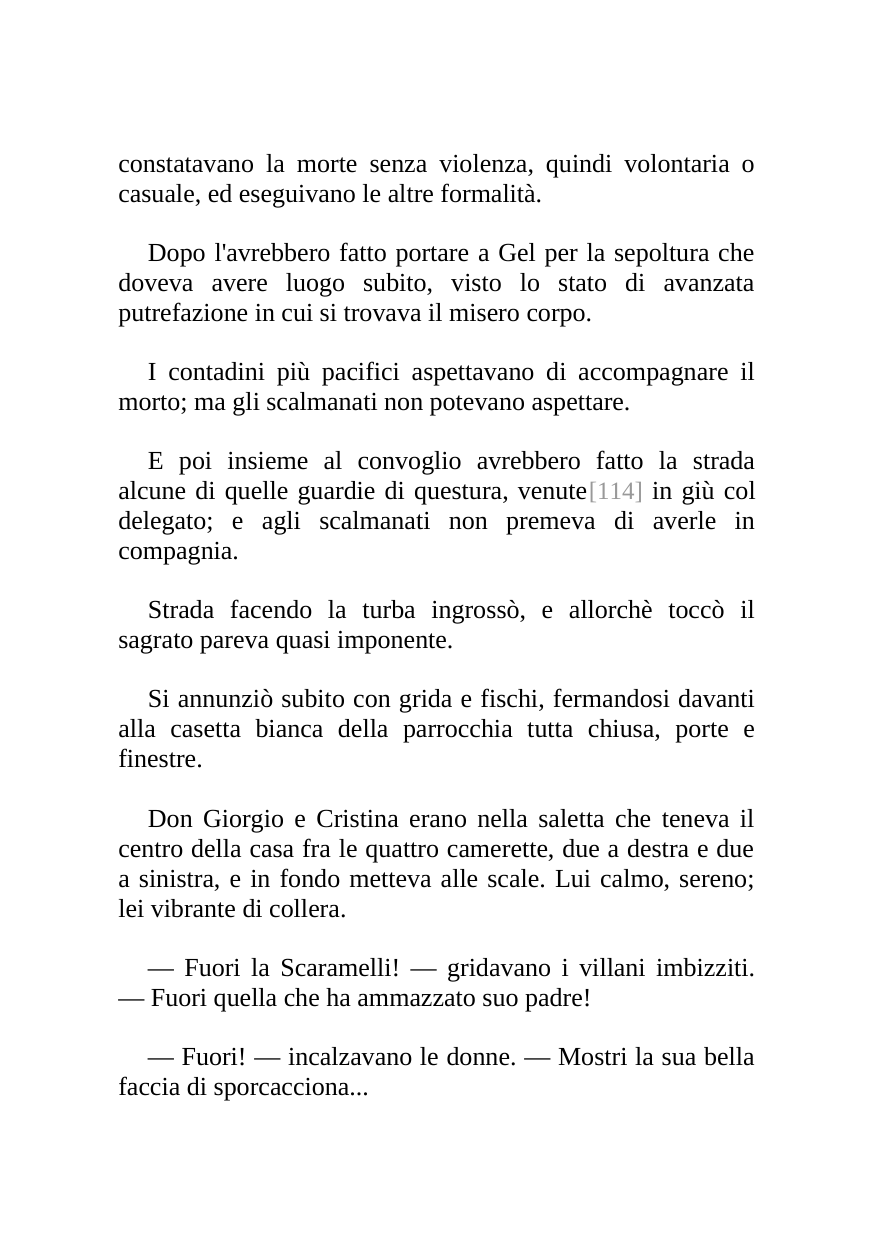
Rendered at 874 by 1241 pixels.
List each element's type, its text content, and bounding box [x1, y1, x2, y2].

text constatavano la morte senza violenza, quindi volontaria o casuale, ed eseguivano le altre formalità. [118, 148, 756, 208]
text Dopo l'avrebbero fatto portare a Gel per la sepoltura che doveva avere luogo subito, visto lo stato di avanzata putrefazione in cui si trovava il misero corpo. [118, 237, 756, 327]
text — Fuori! — incalzavano le donne. — Mostri la sua bella faccia di sporcacciona... [118, 1041, 756, 1101]
text Si annunziò subito con grida e fischi, fermandosi davanti alla casetta bianca della parrocchia tutta chiusa, porte e finestre. [118, 683, 756, 773]
text I contadini più pacifici aspettavano di accompagnare il morto; ma gli scalmanati non potevano aspettare. [118, 356, 756, 416]
text Strada facendo la turba ingrossò, e allorchè toccò il sagrato pareva quasi imponente. [118, 594, 756, 654]
text Don Giorgio e Cristina erano nella saletta che teneva il centro della casa fra le quattro camerette, due a destra e due a sinistra, e in fondo metteva alle scale. Lui calmo, sereno; lei vibrante di collera. [118, 803, 756, 923]
text — Fuori la Scaramelli! — gridavano i villani imbizziti. — Fuori quella che ha ammazzato suo padre! [118, 952, 756, 1012]
text E poi insieme al convoglio avrebbero fatto la strada alcune di quelle guardie di questura, venute[114] in giù col delegato; e agli scalmanati non premeva di averle in compagnia. [118, 445, 756, 565]
